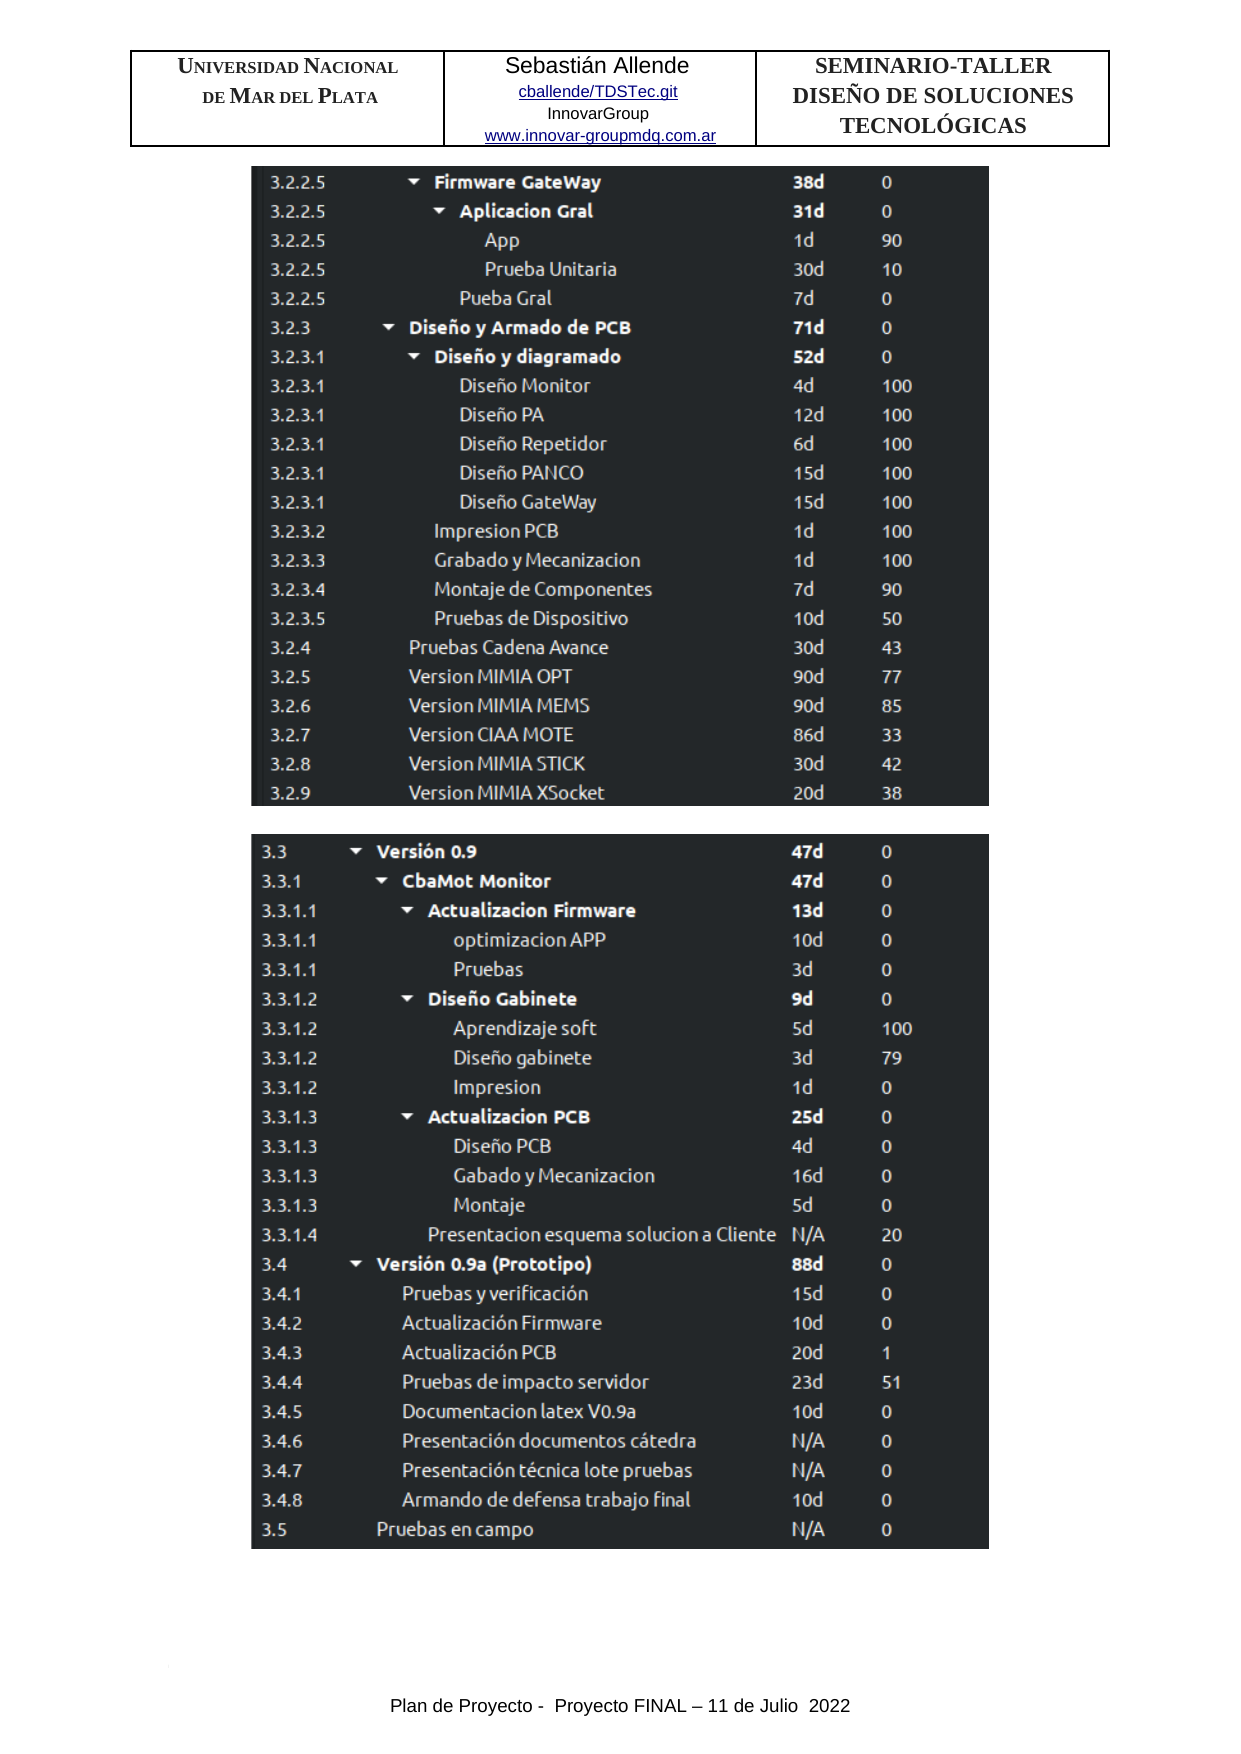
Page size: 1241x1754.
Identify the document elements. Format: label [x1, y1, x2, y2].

picture [251, 166, 989, 806]
picture [251, 834, 989, 1549]
